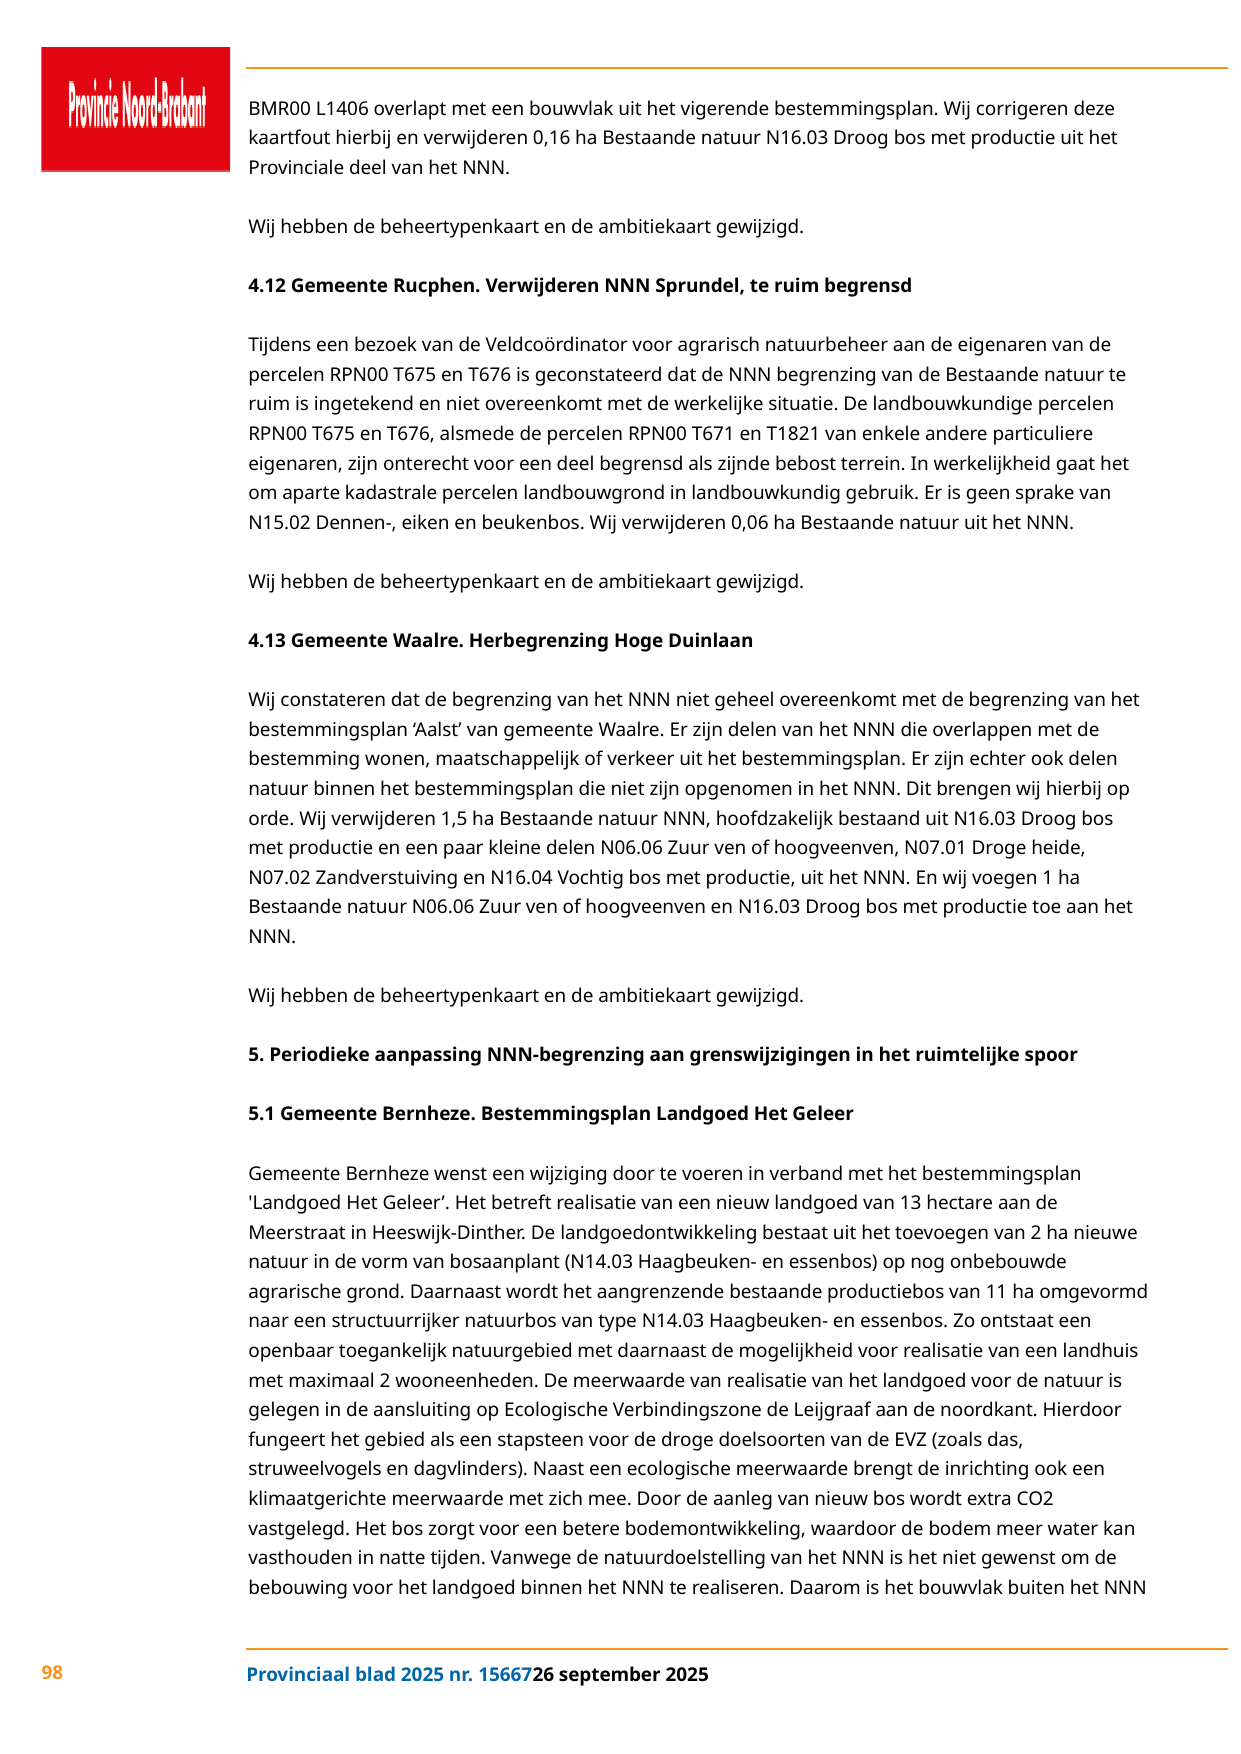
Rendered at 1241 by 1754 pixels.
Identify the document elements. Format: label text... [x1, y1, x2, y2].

text Wij hebben de beheertypenkaart en de ambitiekaart gewijzigd. [248, 568, 1152, 594]
text Wij constateren dat de begrenzing van het NNN niet geheel overeenkomt met de begrenzing van het bestemmingsplan ‘Aalst’ van gemeente Waalre. Er zijn delen van het NNN die overlappen met de bestemming wonen, maatschappelijk of verkeer uit het bestemmingsplan. Er zijn echter ook delen natuur binnen het bestemmingsplan die niet zijn opgenomen in het NNN. Dit brengen wij hierbij op orde. Wij verwijderen 1,5 ha Bestaande natuur NNN, hoofdzakelijk bestaand uit N16.03 Droog bos met productie en een paar kleine delen N06.06 Zuur ven of hoogveenven, N07.01 Droge heide, N07.02 Zandverstuiving en N16.04 Vochtig bos met productie, uit het NNN. En wij voegen 1 ha Bestaande natuur N06.06 Zuur ven of hoogveenven en N16.03 Droog bos met productie toe aan het NNN. [248, 686, 1152, 949]
text Wij hebben de beheertypenkaart en de ambitiekaart gewijzigd. [248, 213, 1152, 239]
text Gemeente Bernheze wenst een wijziging door te voeren in verband met het bestemmingsplan 'Landgoed Het Geleer’. Het betreft realisatie van een nieuw landgoed van 13 hectare aan de Meerstraat in Heeswijk-Dinther. De landgoedontwikkeling bestaat uit het toevoegen van 2 ha nieuwe natuur in de vorm van bosaanplant (N14.03 Haagbeuken- en essenbos) op nog onbebouwde agrarische grond. Daarnaast wordt het aangrenzende bestaande productiebos van 11 ha omgevormd naar een structuurrijker natuurbos van type N14.03 Haagbeuken- en essenbos. Zo ontstaat een openbaar toegankelijk natuurgebied met daarnaast de mogelijkheid voor realisatie van een landhuis met maximaal 2 wooneenheden. De meerwaarde van realisatie van het landgoed voor de natuur is gelegen in de aansluiting op Ecologische Verbindingszone de Leijgraaf aan de noordkant. Hierdoor fungeert het gebied als een stapsteen voor de droge doelsoorten van de EVZ (zoals das, struweelvogels en dagvlinders). Naast een ecologische meerwaarde brengt de inrichting ook een klimaatgerichte meerwaarde met zich mee. Door de aanleg van nieuw bos wordt extra CO2 vastgelegd. Het bos zorgt voor een betere bodemontwikkeling, waardoor de bodem meer water kan vasthouden in natte tijden. Vanwege de natuurdoelstelling van het NNN is het niet gewenst om de bebouwing voor het landgoed binnen het NNN te realiseren. Daarom is het bouwvlak buiten het NNN [248, 1160, 1152, 1600]
text BMR00 L1406 overlapt met een bouwvlak uit het vigerende bestemmingsplan. Wij corrigeren deze kaartfout hierbij en verwijderen 0,16 ha Bestaande natuur N16.03 Droog bos met productie uit het Provinciale deel van het NNN. [248, 95, 1152, 180]
text Tijdens een bezoek van de Veldcoördinator voor agrarisch natuurbeheer aan de eigenaren van de percelen RPN00 T675 en T676 is geconstateerd dat de NNN begrenzing van de Bestaande natuur te ruim is ingetekend en niet overeenkomt met de werkelijke situatie. De landbouwkundige percelen RPN00 T675 en T676, alsmede de percelen RPN00 T671 en T1821 van enkele andere particuliere eigenaren, zijn onterecht voor een deel begrensd als zijnde bebost terrein. In werkelijkheid gaat het om aparte kadastrale percelen landbouwgrond in landbouwkundig gebruik. Er is geen sprake van N15.02 Dennen-, eiken en beukenbos. Wij verwijderen 0,06 ha Bestaande natuur uit het NNN. [248, 331, 1152, 535]
text Wij hebben de beheertypenkaart en de ambitiekaart gewijzigd. [248, 982, 1152, 1008]
text 4.13 Gemeente Waalre. Herbegrenzing Hoge Duinlaan [248, 627, 1152, 653]
text 4.12 Gemeente Rucphen. Verwijderen NNN Sprundel, te ruim begrensd [248, 272, 1152, 298]
text 5.1 Gemeente Bernheze. Bestemmingsplan Landgoed Het Geleer [248, 1101, 1152, 1126]
text 5. Periodieke aanpassing NNN-begrenzing aan grenswijzigingen in het ruimtelijke spoor [248, 1041, 1152, 1067]
picture [41, 47, 231, 172]
